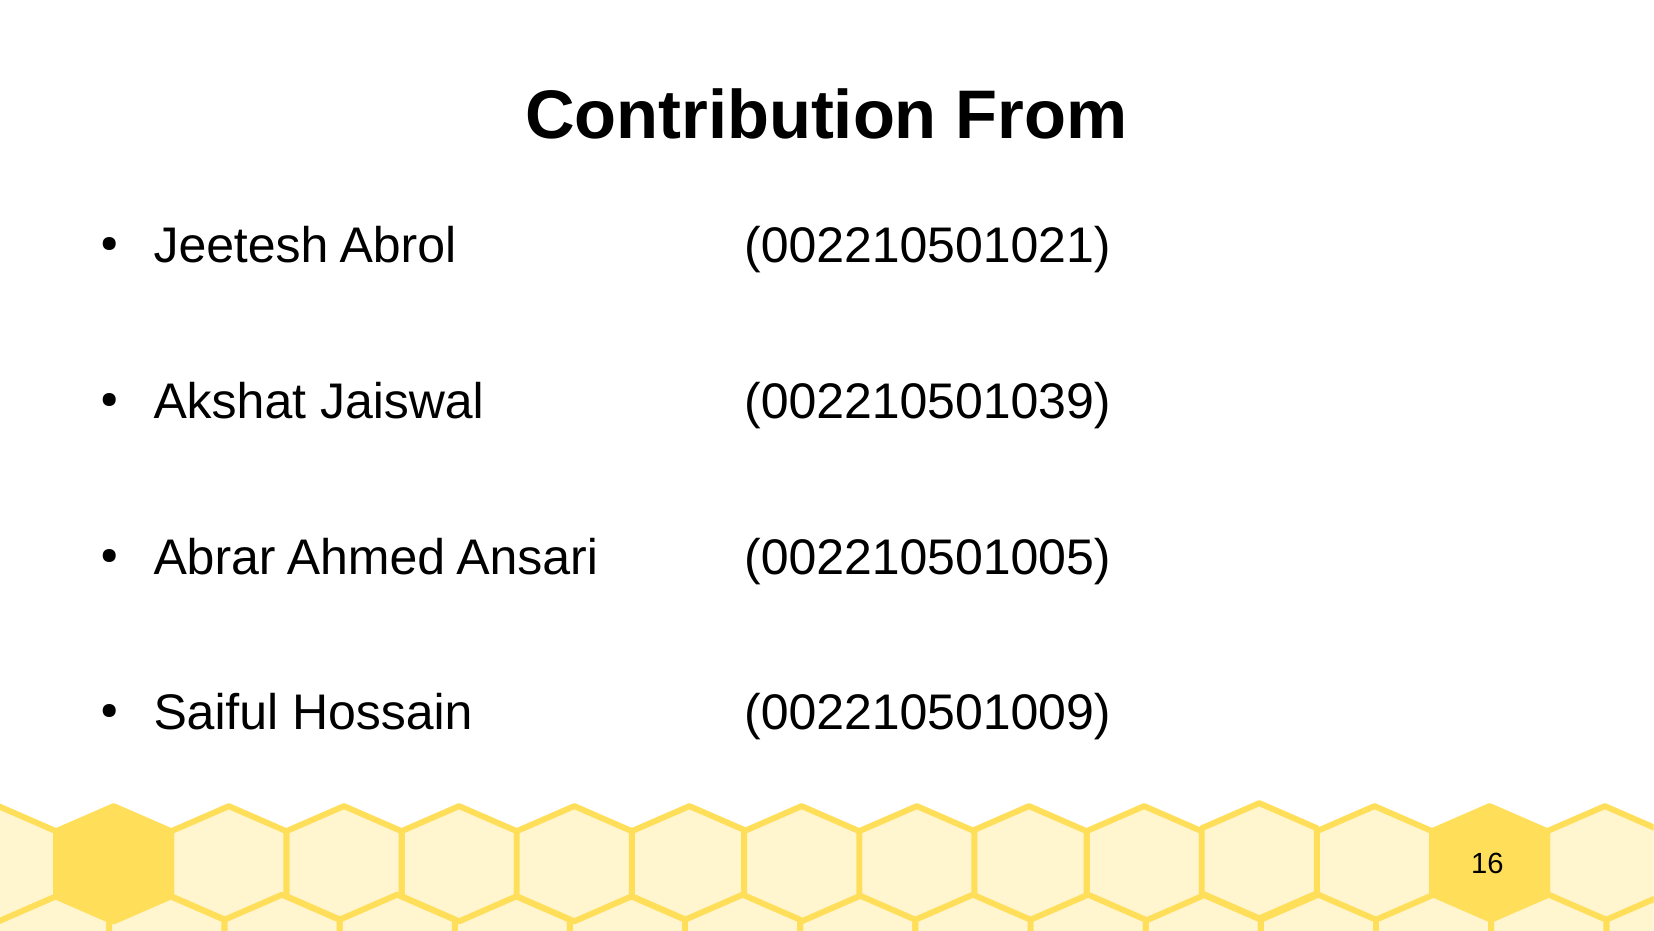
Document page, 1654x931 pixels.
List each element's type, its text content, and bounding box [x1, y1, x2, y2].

list Jeetesh Abrol (002210501021) Akshat Jaiswal (002210501039) Abrar Ahmed Ansari (002210501005) Saiful Hossain (002210501009) [82, 217, 1571, 758]
title Contribution From [82, 37, 1571, 193]
